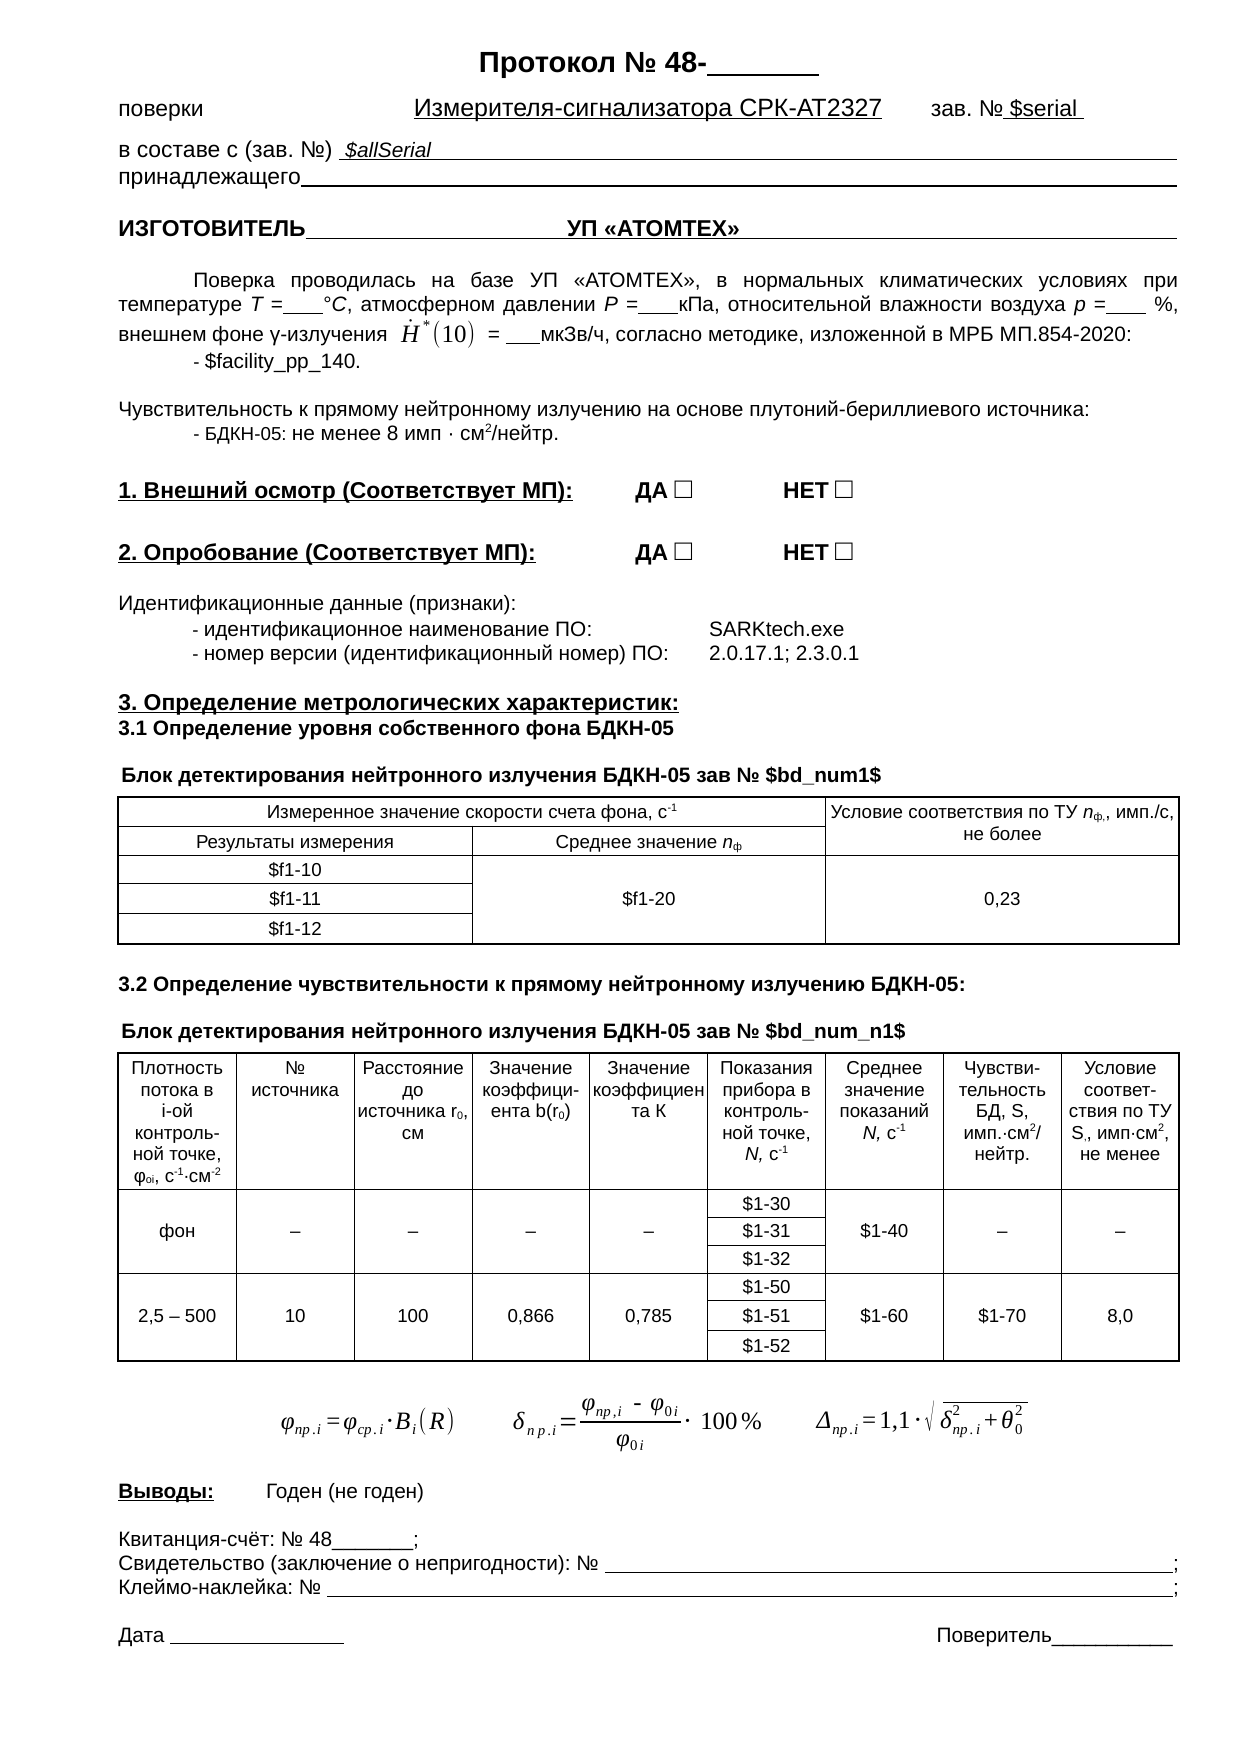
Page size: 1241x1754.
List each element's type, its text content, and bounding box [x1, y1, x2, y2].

text - идентификационное наименование ПО: SARKtech.exe [118, 615, 1179, 641]
table_cell Значение коэффици-ента b(r0) [473, 1054, 589, 1189]
table_cell Чувстви-тельность БД, S, имп.·см2/ нейтр. [944, 1054, 1061, 1189]
table_cell Результаты измерения [119, 827, 472, 855]
table_cell $1-52 [708, 1331, 825, 1359]
table_cell Условие соответ-ствия по ТУ S,, имп·см2, не менее [1062, 1054, 1178, 1189]
table_cell $f1-20 [473, 856, 825, 942]
table_cell Среднее значение показаний N, с-1 [826, 1054, 943, 1189]
table_cell $1-50 [708, 1274, 825, 1300]
table_cell Среднее значение nф [473, 827, 825, 855]
text в составе с (зав. №) $allSerial [118, 136, 1179, 163]
table_cell – [473, 1190, 589, 1272]
text принадлежащего [118, 163, 1179, 189]
text Идентификационные данные (признаки): [118, 591, 1179, 615]
text Чувствительность к прямому нейтронному излучению на основе плутоний-бериллиевого источника: [118, 397, 1179, 421]
table_cell $f1-10 [119, 856, 472, 883]
table_header Блок детектирования нейтронного излучения БДКН-05 зав № $bd_num_n1$ [118, 1010, 1179, 1052]
table_cell 8,0 [1062, 1274, 1178, 1359]
table_cell Плотность потока в i-ой контроль-ной точке, φoi, с-1·см-2 [119, 1054, 236, 1189]
table_cell 0,785 [590, 1274, 707, 1359]
text ИЗГОТОВИТЕЛЬ УП «АТОМТЕХ» [118, 215, 1179, 242]
table_cell $1-31 [708, 1218, 825, 1245]
table_header Блок детектирования нейтронного излучения БДКН-05 зав № $bd_num1$ [118, 754, 1179, 796]
text Поверка проводилась на базе УП «АТОМТЕХ», в нормальных климатических условиях при температуре Т = °С, атмосферном давлении Р = кПа, относительной влажности воздуха р = %, внешнем фоне γ-излучения = мкЗв/ч, согласно методике, изложенной в МРБ МП.854-2020: [118, 268, 1179, 349]
table_cell $1-40 [826, 1190, 943, 1272]
table_cell 2,5 – 500 [119, 1274, 236, 1359]
text 2. Опробование (Соответствует МП): ДА □ НЕТ □ [118, 533, 1179, 567]
table_cell – [355, 1190, 472, 1272]
text поверки Измерителя-сигнализатора СРК-АТ2327 зав. № $serial [118, 93, 1179, 122]
table_cell фон [119, 1190, 236, 1272]
table_cell Условие соответствия по ТУ nф,, имп./с, не более [826, 798, 1178, 855]
table_cell $f1-11 [119, 884, 472, 913]
text Квитанция-счёт: № 48_______; [118, 1527, 1179, 1551]
text 3.2 Определение чувствительности к прямому нейтронному излучению БДКН-05: [118, 971, 1179, 995]
text 3.1 Определение уровня собственного фона БДКН-05 [118, 716, 1179, 739]
table_cell Показания прибора в контроль-ной точке, N, с-1 [708, 1054, 825, 1189]
table_cell – [237, 1190, 354, 1272]
text - $facility_pp_140. [118, 349, 1179, 373]
text Протокол № 48- [88, 45, 1179, 79]
table_cell Измеренное значение скорости счета фона, с-1 [119, 798, 825, 826]
table_cell № источника [237, 1054, 354, 1189]
text - БДКН-05: не менее 8 имп · см2/нейтр. [118, 421, 1179, 445]
table_cell 0,866 [473, 1274, 589, 1359]
table_cell Значение коэффициента К [590, 1054, 707, 1189]
table_cell Расстояние до источника r0, см [355, 1054, 472, 1189]
text 1. Внешний осмотр (Соответствует МП): ДА □ НЕТ □ [118, 471, 1179, 505]
text Дата Поверитель [118, 1622, 1179, 1646]
table_cell – [944, 1190, 1061, 1272]
table_cell $1-30 [708, 1190, 825, 1217]
table_cell $1-60 [826, 1274, 943, 1359]
text 3. Определение метрологических характеристик: [118, 689, 1179, 716]
table_cell – [590, 1190, 707, 1272]
text Свидетельство (заключение о непригодности): № ; [118, 1551, 1179, 1574]
table_cell $1-51 [708, 1301, 825, 1330]
table_cell $f1-12 [119, 914, 472, 942]
table_cell 10 [237, 1274, 354, 1359]
table_cell – [1062, 1190, 1178, 1272]
text Выводы: Годен (не годен) [118, 1479, 1179, 1503]
table_cell 100 [355, 1274, 472, 1359]
text Клеймо-наклейка: № ; [118, 1574, 1179, 1598]
table_cell 0,23 [826, 856, 1178, 942]
table_cell $1-70 [944, 1274, 1061, 1359]
text - номер версии (идентификационный номер) ПО: 2.0.17.1; 2.3.0.1 [118, 641, 1179, 665]
table_cell $1-32 [708, 1246, 825, 1272]
